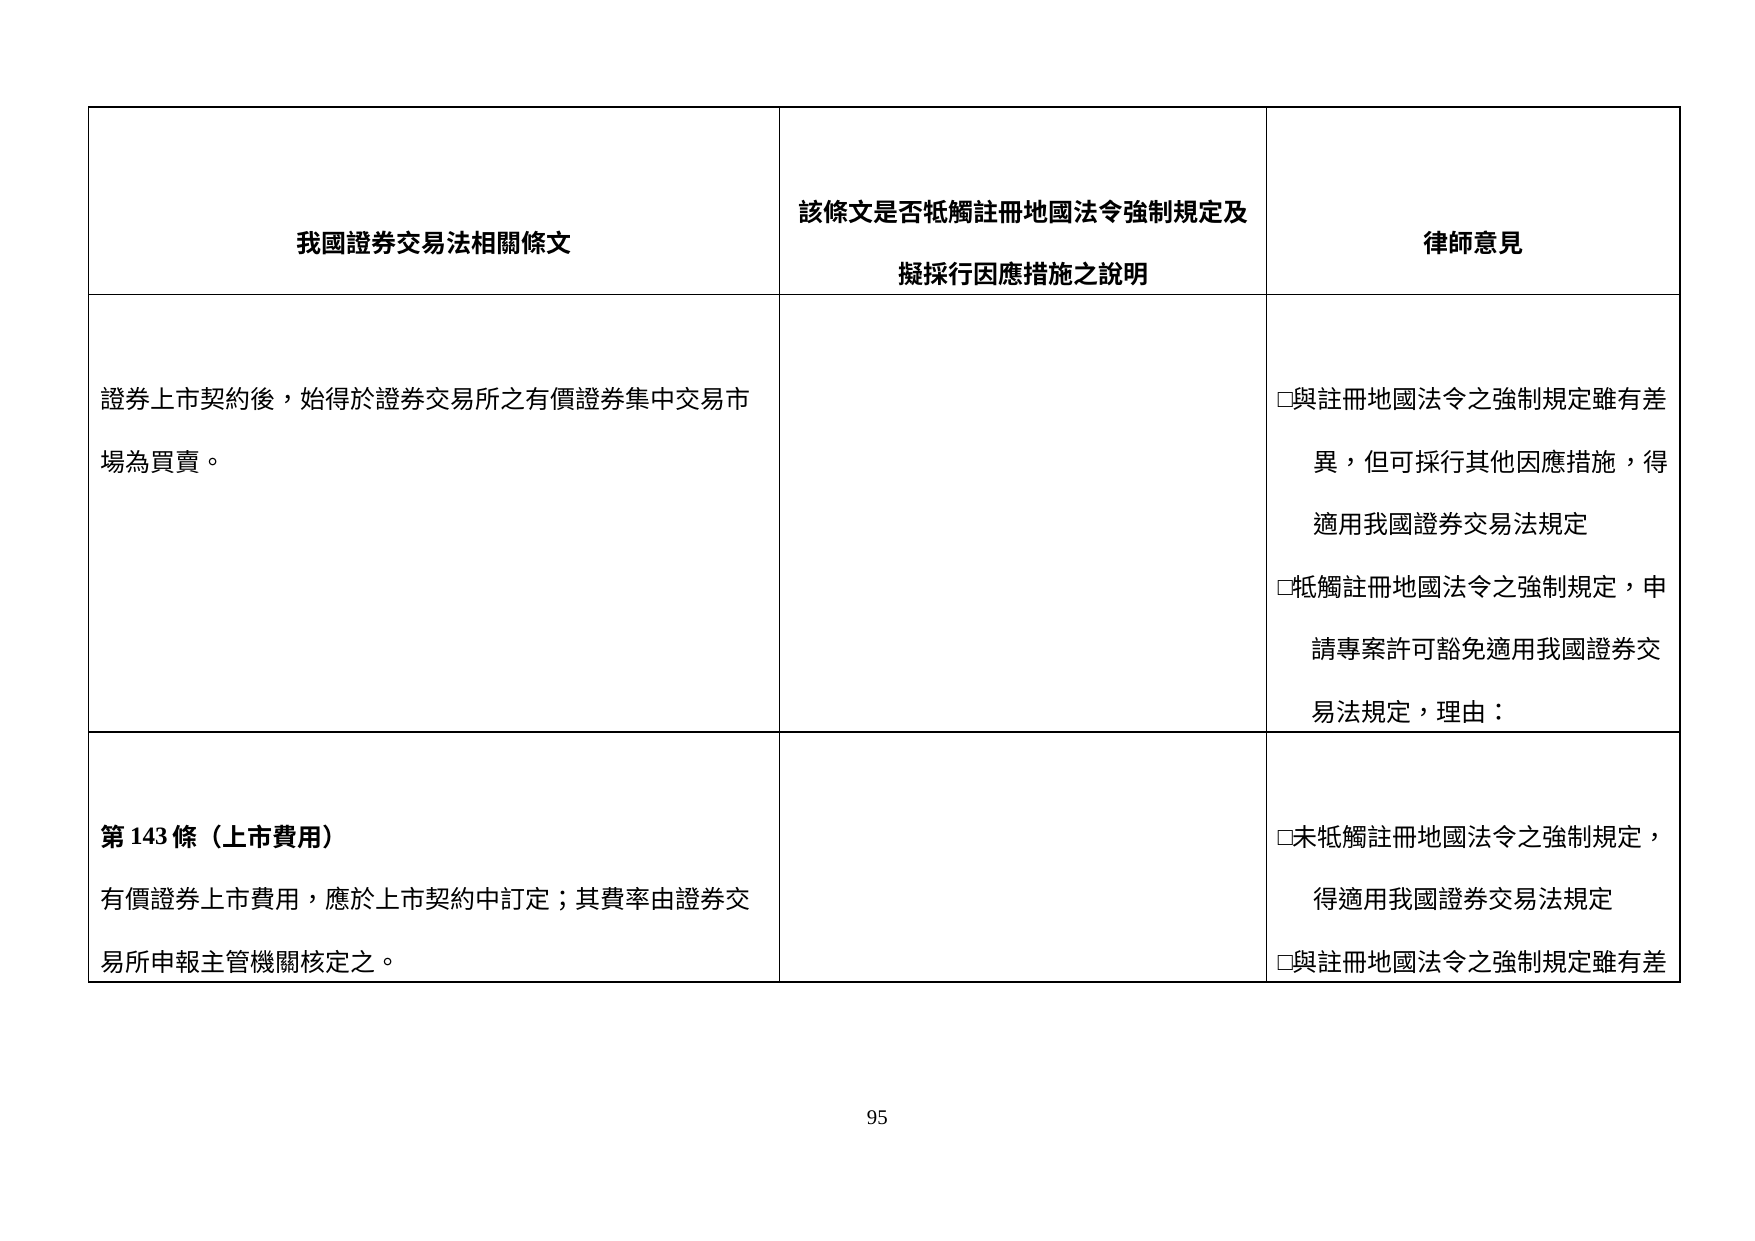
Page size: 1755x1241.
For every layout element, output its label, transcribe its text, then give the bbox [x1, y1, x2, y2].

table_header 律師意見 [1267, 108, 1679, 294]
table_cell [780, 733, 1266, 981]
table_header 該條文是否牴觸註冊地國法令強制規定及擬採行因應措施之說明 [780, 108, 1266, 294]
table_cell □與註冊地國法令之強制規定雖有差異，但可採行其他因應措施，得適用我國證券交易法規定 □牴觸註冊地國法令之強制規定，申請專案許可豁免適用我國證券交易法規定，理由： [1267, 295, 1679, 731]
table_header 我國證券交易法相關條文 [89, 108, 779, 294]
table_cell 第143條（上市費用） 有價證券上市費用，應於上市契約中訂定；其費率由證券交易所申報主管機關核定之。 [89, 733, 779, 981]
table_cell □未牴觸註冊地國法令之強制規定，得適用我國證券交易法規定 □與註冊地國法令之強制規定雖有差 [1267, 733, 1679, 981]
table_cell [780, 295, 1266, 731]
table_cell 證券上市契約後，始得於證券交易所之有價證券集中交易市場為買賣。 [89, 295, 779, 731]
